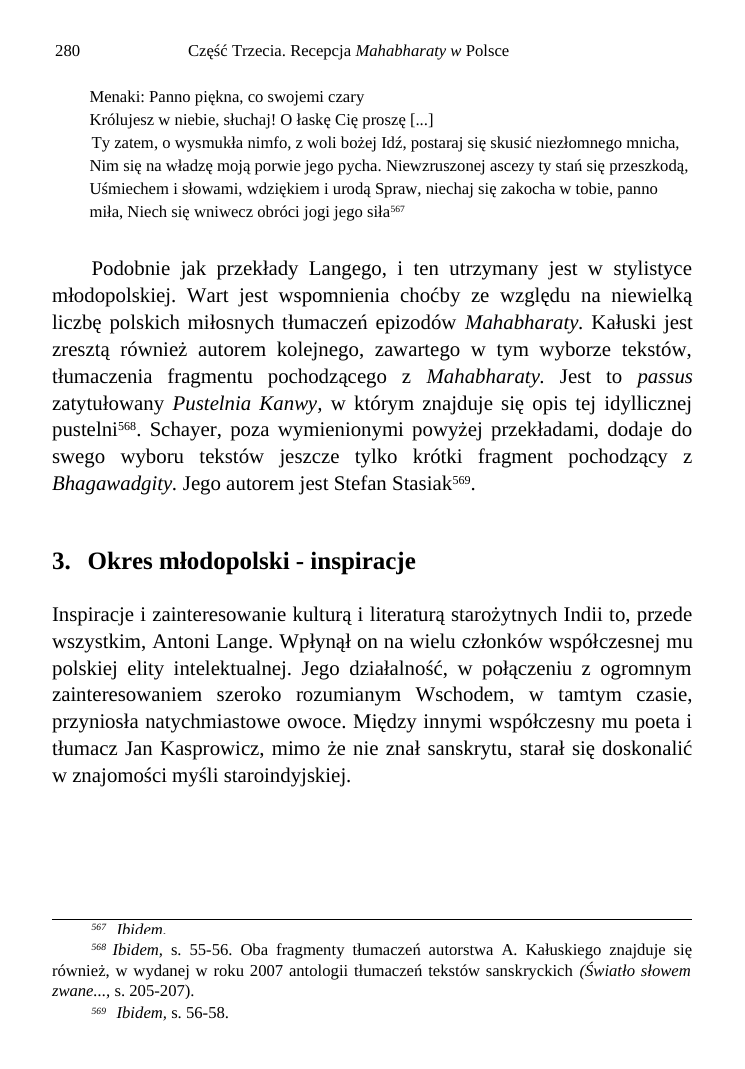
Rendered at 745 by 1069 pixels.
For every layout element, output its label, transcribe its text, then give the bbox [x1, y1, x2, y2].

text Królujesz w niebie, słuchaj! O łaskę Cię proszę [...] [52, 110, 693, 129]
text Część Trzecia. Recepcja Mahabharaty w Polsce [188, 41, 564, 60]
text 280 [55, 40, 91, 59]
text 569 Ibidem, s. 56-58. [52, 1003, 692, 1022]
text Menaki: Panno piękna, co swojemi czary [52, 87, 693, 106]
text 568 Ibidem, s. 55-56. Oba fragmenty tłumaczeń autorstwa A. Kałuskiego znajduje się również, w wydanej w roku 2007 antologii tłumaczeń tekstów sanskryckich (Światło słowem zwane..., s. 205-207). [52, 940, 692, 999]
text Podobnie jak przekłady Langego, i ten utrzymany jest w stylistyce młodopolskiej. Wart jest wspomnienia choćby ze względu na niewielką liczbę polskich miłosnych tłumaczeń epizodów Mahabharaty. Kałuski jest zresztą również autorem kolejnego, zawartego w tym wyborze tekstów, tłumaczenia fragmentu pochodzącego z Mahabharaty. Jest to passus zatytułowany Pustelnia Kanwy, w którym znajduje się opis tej idyllicznej pustelni568. Schayer, poza wymienionymi powyżej przekładami, dodaje do swego wyboru tekstów jeszcze tylko krótki fragment pochodzący z Bhagawadgity. Jego autorem jest Stefan Stasiak569. [52, 256, 693, 495]
text 567 Ibidem. [52, 920, 692, 933]
text Inspiracje i zainteresowanie kulturą i literaturą starożytnych Indii to, przede wszystkim, Antoni Lange. Wpłynął on na wielu członków współ­czesnej mu polskiej elity intelektualnej. Jego działalność, w połączeniu z ogromnym zainteresowaniem szeroko rozumianym Wschodem, w tamtym czasie, przyniosła natychmiastowe owoce. Między innymi współczesny mu poeta i tłumacz Jan Kasprowicz, mimo że nie znał sanskrytu, starał się doskonalić w znajomości myśli staroindyjskiej. [52, 602, 693, 787]
subtitle 3. Okres młodopolski - inspiracje [52, 546, 693, 574]
text Ty zatem, o wysmukła nimfo, z woli bożej Idź, postaraj się skusić niezłomnego mnicha, Nim się na władzę moją porwie jego pycha. Niewzruszonej ascezy ty stań się przeszkodą, Uśmiechem i słowami, wdziękiem i urodą Spraw, niechaj się zakocha w tobie, panno miła, Niech się wniwecz obróci jogi jego siła567 [89, 133, 693, 221]
